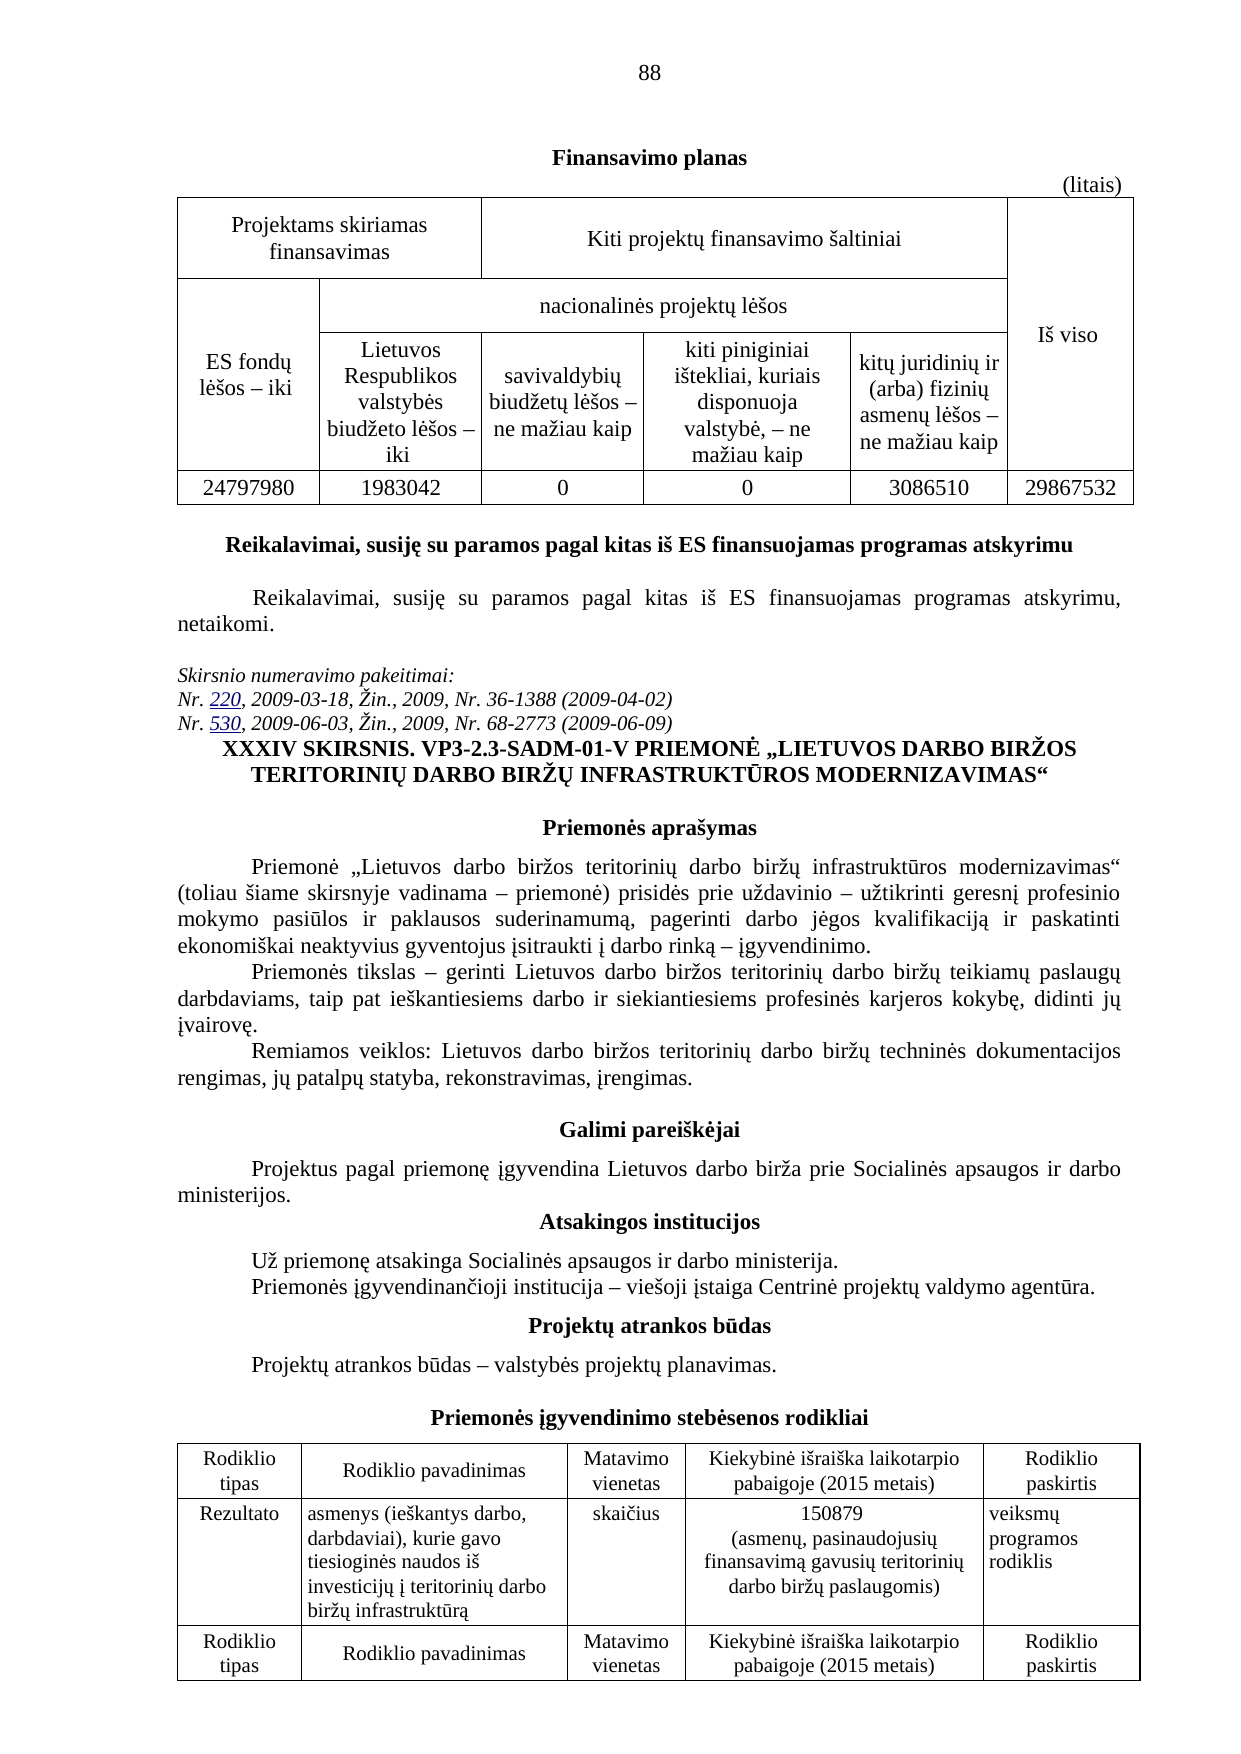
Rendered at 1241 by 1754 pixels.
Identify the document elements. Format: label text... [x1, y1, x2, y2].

table_cell kitų juridinių ir (arba) fizinių asmenų lėšos – ne mažiau kaip [851, 333, 1007, 470]
table_cell ES fondų lėšos – iki [178, 279, 319, 470]
text Remiamos veiklos: Lietuvos darbo biržos teritorinių darbo biržų techninės dokumentacijos rengimas, jų patalpų statyba, rekonstravimas, įrengimas. [177, 1037, 1122, 1090]
text Priemonės įgyvendinimo stebėsenos rodikliai [177, 1403, 1122, 1430]
table_cell savivaldybių biudžetų lėšos – ne mažiau kaip [482, 333, 643, 470]
text Reikalavimai, susiję su paramos pagal kitas iš ES finansuojamas programas atskyrimu, netaikomi. [177, 584, 1122, 636]
table_cell Rezultato [178, 1499, 301, 1624]
table_cell 0 [644, 471, 850, 503]
table_cell 1983042 [320, 471, 481, 503]
table_cell asmenys (ieškantys darbo, darbdaviai), kurie gavo tiesioginės naudos iš investicijų į teritorinių darbo biržų infrastruktūrą [302, 1499, 567, 1624]
text Projektus pagal priemonę įgyvendina Lietuvos darbo birža prie Socialinės apsaugos ir darbo ministerijos. [177, 1155, 1122, 1208]
table_header Projektams skiriamas finansavimas [178, 198, 481, 278]
table_header Kiekybinė išraiška laikotarpio pabaigoje (2015 metais) [686, 1444, 983, 1497]
table_cell skaičius [568, 1499, 685, 1624]
table_cell Rodiklio tipas [178, 1626, 301, 1679]
text Atsakingos institucijos [177, 1208, 1122, 1234]
table_header Rodiklio paskirtis [984, 1444, 1139, 1497]
table_header Rodiklio pavadinimas [302, 1444, 567, 1497]
table_cell Lietuvos Respublikos valstybės biudžeto lėšos – iki [320, 333, 481, 470]
subtitle XXXIV SKIRSNIS. VP3-2.3-SADM-01-V PRIEMONĖ „LIETUVOS DARBO BIRŽOS TERITORINIŲ DARBO BIRŽŲ INFRASTRUKTŪROS MODERNIZAVIMAS“ [177, 735, 1122, 788]
table_cell Rodiklio pavadinimas [302, 1626, 567, 1679]
table_header Kiti projektų finansavimo šaltiniai [482, 198, 1007, 278]
table_cell kiti piniginiai ištekliai, kuriais disponuoja valstybė, – ne mažiau kaip [644, 333, 850, 470]
text Galimi pareiškėjai [177, 1116, 1122, 1143]
table_cell Rodiklio paskirtis [984, 1626, 1139, 1679]
table_cell 0 [482, 471, 643, 503]
text (litais) [177, 171, 1122, 197]
text Reikalavimai, susiję su paramos pagal kitas iš ES finansuojamas programas atskyrimu [177, 531, 1122, 557]
table_cell Kiekybinė išraiška laikotarpio pabaigoje (2015 metais) [686, 1626, 983, 1679]
table_cell 24797980 [178, 471, 319, 503]
table_cell nacionalinės projektų lėšos [320, 279, 1007, 332]
text Projektų atrankos būdas [177, 1312, 1122, 1338]
table_cell 29867532 [1008, 471, 1133, 503]
table_header Rodiklio tipas [178, 1444, 301, 1497]
text Priemonės aprašymas [177, 814, 1122, 840]
text Nr. 220, 2009-03-18, Žin., 2009, Nr. 36-1388 (2009-04-02) [177, 687, 1122, 711]
text Nr. 530, 2009-06-03, Žin., 2009, Nr. 68-2773 (2009-06-09) [177, 711, 1122, 735]
text Priemonės įgyvendinančioji institucija – viešoji įstaiga Centrinė projektų valdymo agentūra. [177, 1273, 1122, 1299]
text Projektų atrankos būdas – valstybės projektų planavimas. [177, 1351, 1122, 1377]
text Už priemonę atsakinga Socialinės apsaugos ir darbo ministerija. [177, 1247, 1122, 1273]
table_cell veiksmų programos rodiklis [984, 1499, 1139, 1624]
text Priemonė „Lietuvos darbo biržos teritorinių darbo biržų infrastruktūros modernizavimas“ (toliau šiame skirsnyje vadinama – priemonė) prisidės prie uždavinio – užtikrinti geresnį profesinio mokymo pasiūlos ir paklausos suderinamumą, pagerinti darbo jėgos kvalifikaciją ir paskatinti ekonomiškai neaktyvius gyventojus įsitraukti į darbo rinką – įgyvendinimo. [177, 853, 1122, 958]
table_header Iš viso [1008, 198, 1133, 470]
table_header Matavimo vienetas [568, 1444, 685, 1497]
table_cell 150879 (asmenų, pasinaudojusių finansavimą gavusių teritorinių darbo biržų paslaugomis) [686, 1499, 983, 1624]
text Skirsnio numeravimo pakeitimai: [177, 663, 1122, 687]
text Priemonės tikslas – gerinti Lietuvos darbo biržos teritorinių darbo biržų teikiamų paslaugų darbdaviams, taip pat ieškantiesiems darbo ir siekiantiesiems profesinės karjeros kokybę, didinti jų įvairovę. [177, 958, 1122, 1037]
table_cell Matavimo vienetas [568, 1626, 685, 1679]
text Finansavimo planas [177, 144, 1122, 171]
table_cell 3086510 [851, 471, 1007, 503]
